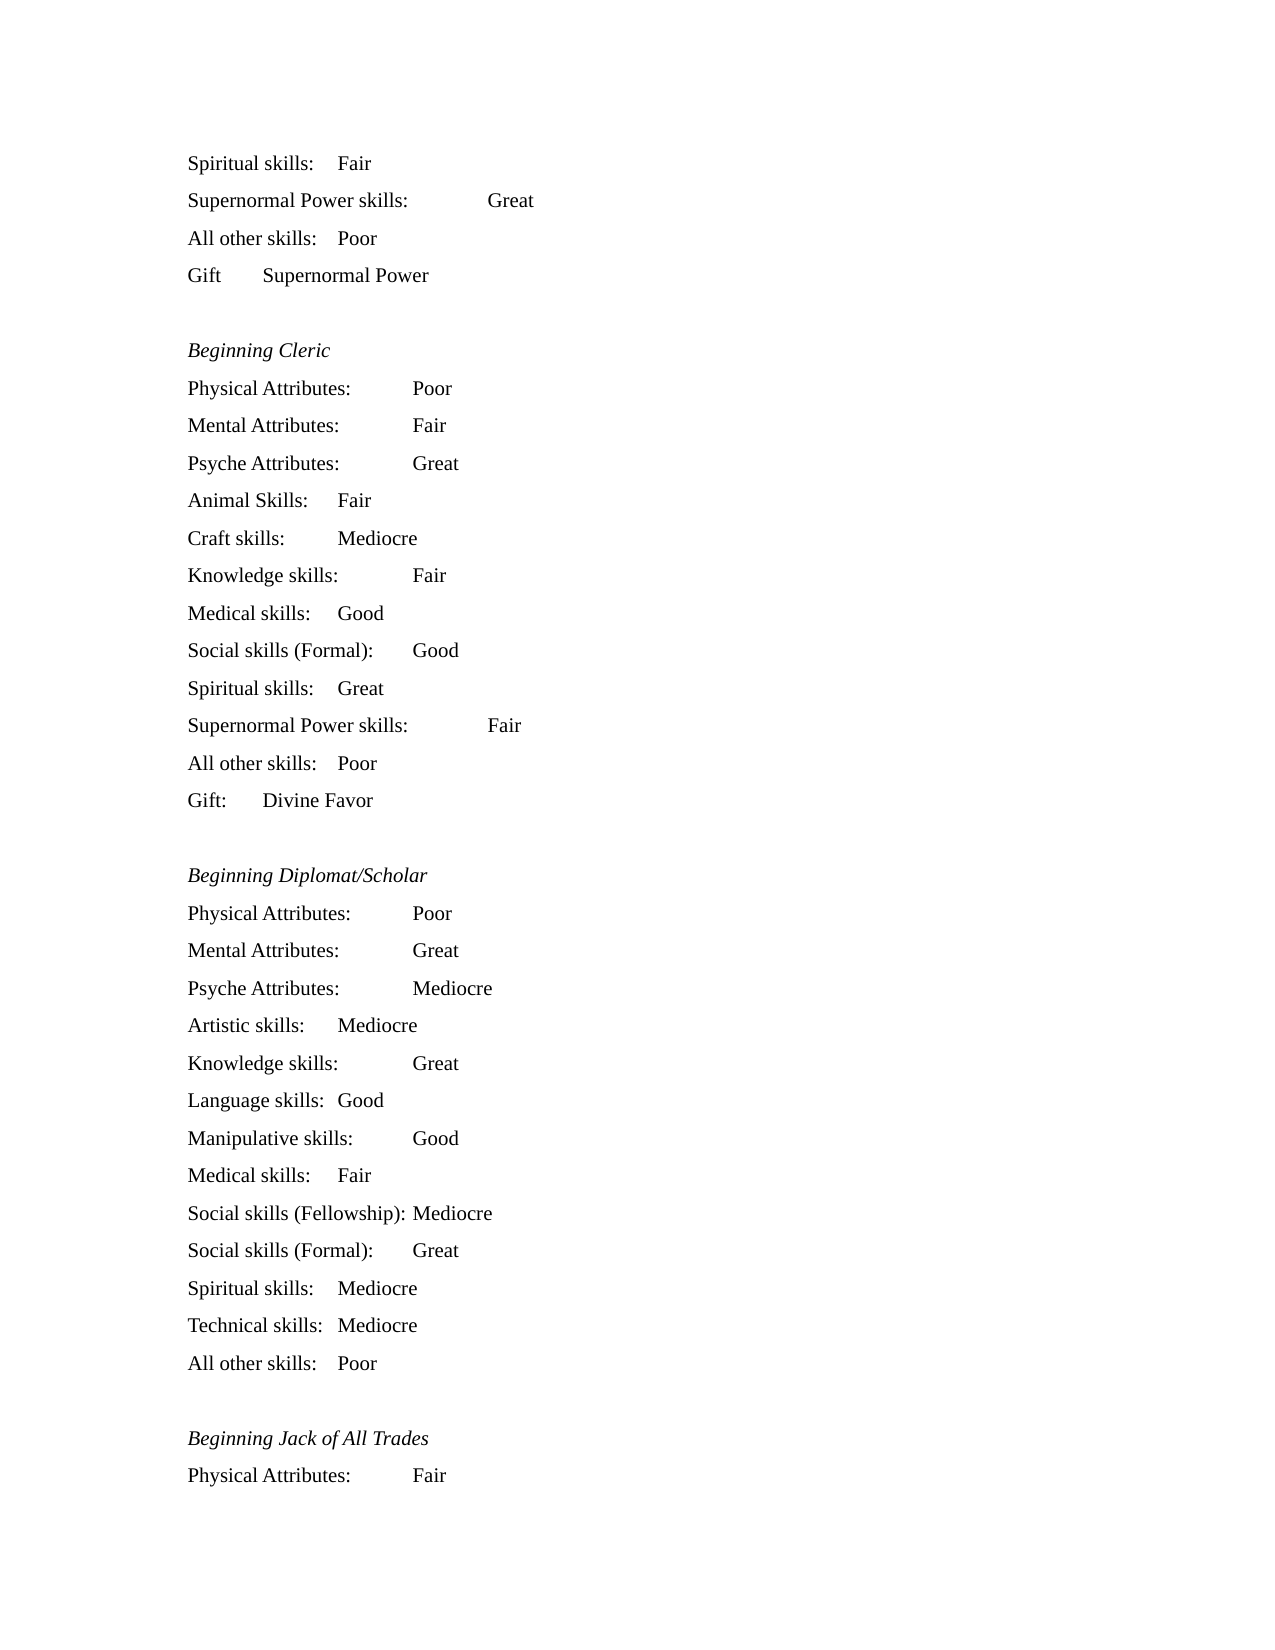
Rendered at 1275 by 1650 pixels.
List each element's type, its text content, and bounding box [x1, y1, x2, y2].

text Language skills: Good [187, 1087, 1087, 1112]
text Animal Skills: Fair [187, 487, 1087, 512]
text Physical Attributes: Poor [187, 375, 1087, 400]
text All other skills: Poor [187, 750, 1087, 775]
text Social skills (Formal): Great [187, 1237, 1087, 1262]
text Supernormal Power skills: Great [187, 187, 1087, 212]
text Technical skills: Mediocre [187, 1312, 1087, 1337]
text Social skills (Fellowship): Mediocre [187, 1200, 1087, 1225]
text Gift: Divine Favor [187, 787, 1087, 812]
text Beginning Diplomat/Scholar [187, 862, 1087, 887]
text Physical Attributes: Poor [187, 900, 1087, 925]
text Physical Attributes: Fair [187, 1462, 1087, 1487]
text Artistic skills: Mediocre [187, 1012, 1087, 1037]
text Psyche Attributes: Mediocre [187, 975, 1087, 1000]
text Spiritual skills: Fair [187, 150, 1087, 175]
text All other skills: Poor [187, 225, 1087, 250]
text Psyche Attributes: Great [187, 450, 1087, 475]
text Spiritual skills: Mediocre [187, 1275, 1087, 1300]
text Craft skills: Mediocre [187, 525, 1087, 550]
text Gift Supernormal Power [187, 262, 1087, 287]
text Mental Attributes: Great [187, 937, 1087, 962]
text All other skills: Poor [187, 1350, 1087, 1375]
text Medical skills: Good [187, 600, 1087, 625]
text Mental Attributes: Fair [187, 412, 1087, 437]
text Supernormal Power skills: Fair [187, 712, 1087, 737]
text Social skills (Formal): Good [187, 637, 1087, 662]
text Spiritual skills: Great [187, 675, 1087, 700]
text Manipulative skills: Good [187, 1125, 1087, 1150]
text Medical skills: Fair [187, 1162, 1087, 1187]
text Beginning Jack of All Trades [187, 1425, 1087, 1450]
text Knowledge skills: Great [187, 1050, 1087, 1075]
text Knowledge skills: Fair [187, 562, 1087, 587]
text Beginning Cleric [187, 337, 1087, 362]
